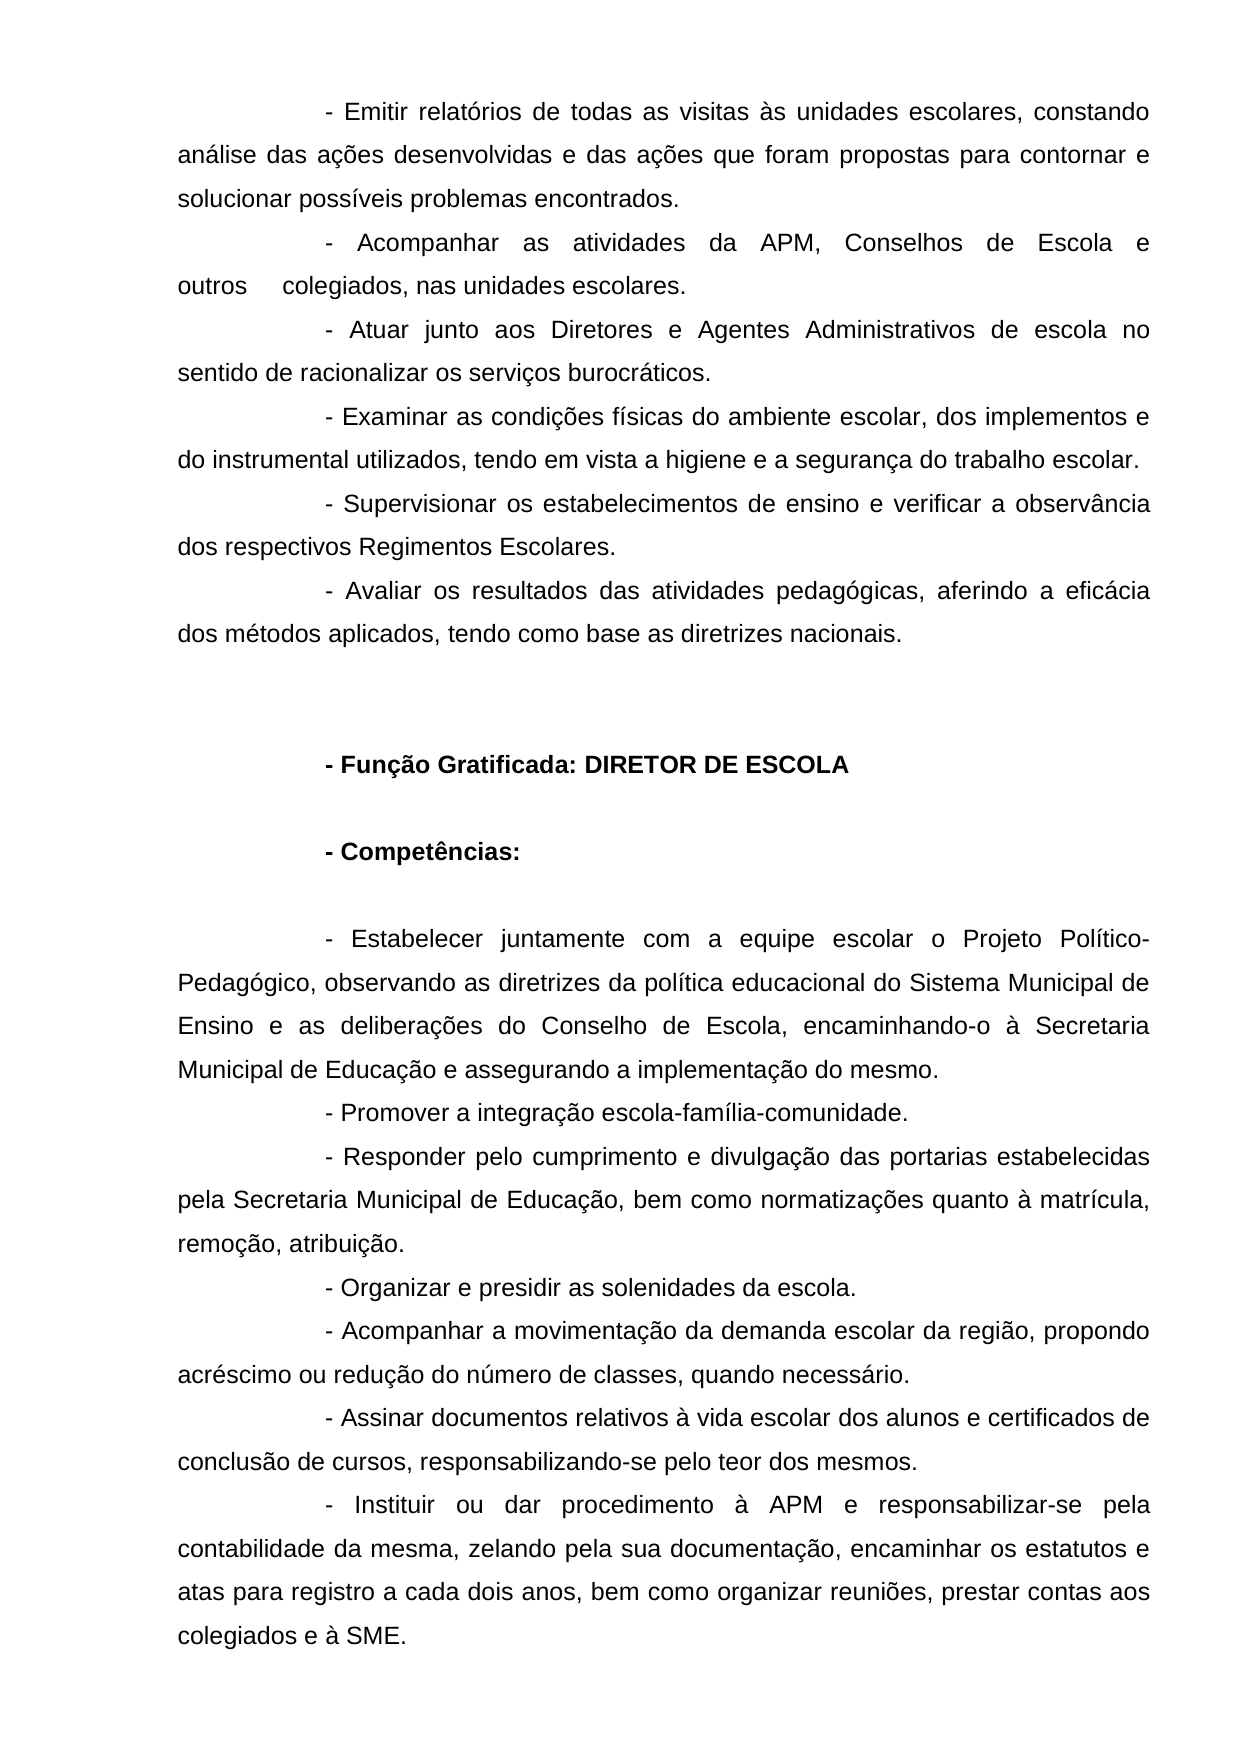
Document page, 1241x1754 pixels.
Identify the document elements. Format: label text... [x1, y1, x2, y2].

text - Acompanhar as atividades da APM, Conselhos de Escola e outros colegiados, nas unidades escolares. [177, 227, 1152, 300]
text - Competências: [177, 837, 1152, 866]
text - Promover a integração escola-família-comunidade. [177, 1098, 1152, 1127]
text - Supervisionar os estabelecimentos de ensino e verificar a observância dos respectivos Regimentos Escolares. [177, 489, 1152, 561]
text - Avaliar os resultados das atividades pedagógicas, aferindo a eficácia dos métodos aplicados, tendo como base as diretrizes nacionais. [177, 576, 1152, 648]
text - Estabelecer juntamente com a equipe escolar o Projeto Político-Pedagógico, observando as diretrizes da política educacional do Sistema Municipal de Ensino e as deliberações do Conselho de Escola, encaminhando-o à Secretaria Municipal de Educação e assegurando a implementação do mesmo. [177, 924, 1152, 1084]
text - Responder pelo cumprimento e divulgação das portarias estabelecidas pela Secretaria Municipal de Educação, bem como normatizações quanto à matrícula, remoção, atribuição. [177, 1142, 1152, 1258]
text - Atuar junto aos Diretores e Agentes Administrativos de escola no sentido de racionalizar os serviços burocráticos. [177, 314, 1152, 387]
text - Organizar e presidir as solenidades da escola. [177, 1272, 1152, 1302]
subtitle - Função Gratificada: DIRETOR DE ESCOLA [177, 750, 1152, 779]
text - Acompanhar a movimentação da demanda escolar da região, propondo acréscimo ou redução do número de classes, quando necessário. [177, 1316, 1152, 1389]
text - Examinar as condições físicas do ambiente escolar, dos implementos e do instrumental utilizados, tendo em vista a higiene e a segurança do trabalho escolar. [177, 402, 1152, 474]
text - Assinar documentos relativos à vida escolar dos alunos e certificados de conclusão de cursos, responsabilizando-se pelo teor dos mesmos. [177, 1403, 1152, 1476]
text - Instituir ou dar procedimento à APM e responsabilizar-se pela contabilidade da mesma, zelando pela sua documentação, encaminhar os estatutos e atas para registro a cada dois anos, bem como organizar reuniões, prestar contas aos colegiados e à SME. [177, 1490, 1152, 1650]
text - Emitir relatórios de todas as visitas às unidades escolares, constando análise das ações desenvolvidas e das ações que foram propostas para contornar e solucionar possíveis problemas encontrados. [177, 97, 1152, 213]
